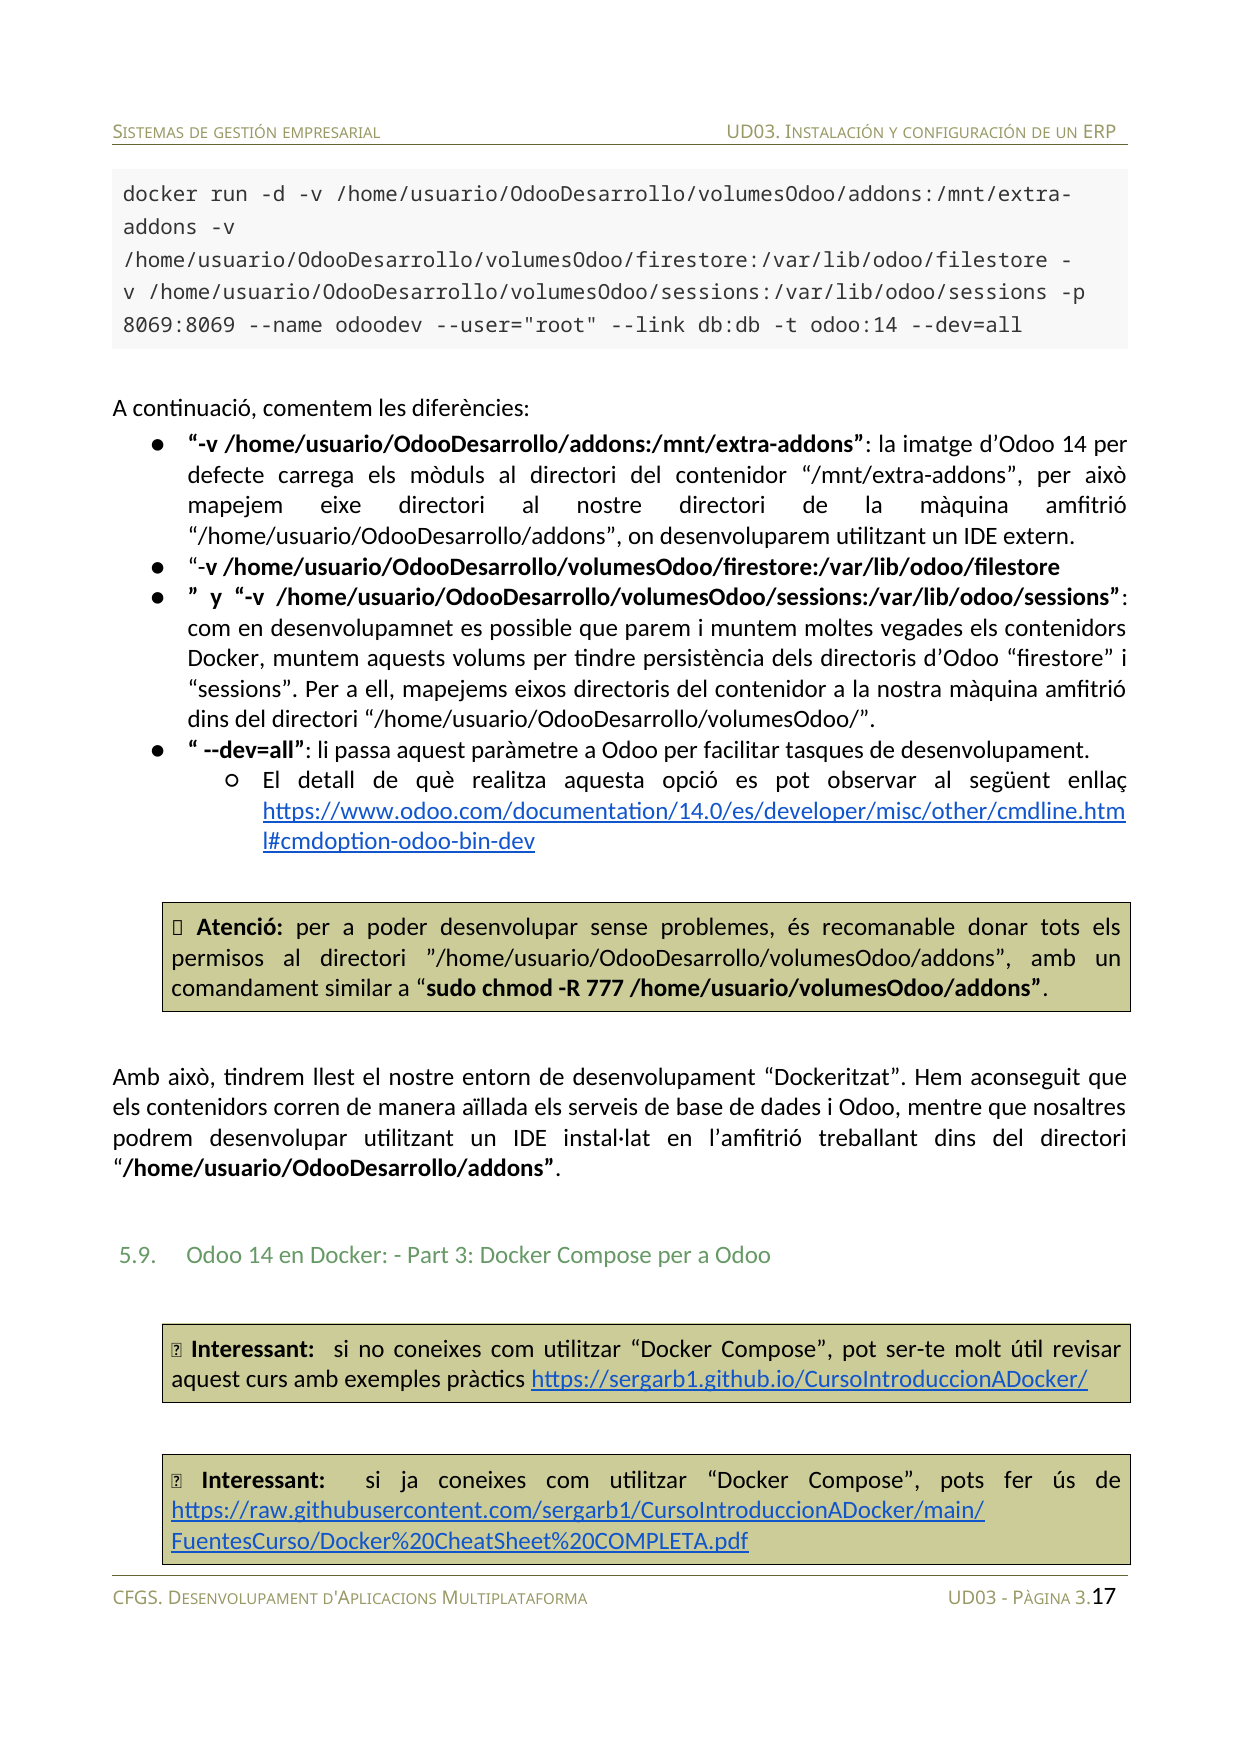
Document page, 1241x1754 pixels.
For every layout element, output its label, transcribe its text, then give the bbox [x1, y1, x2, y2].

text A continuació, comentem les diferències: [112, 392, 1128, 422]
list El detall de què realitza aquesta opció es pot observar al següent enllaç https://www.odoo.com/documentation/14.0/es/developer/misc/other/cmdline.html#cmdoption-odoo-bin-dev [225, 764, 1128, 856]
list “ --dev=all”: li passa aquest paràmetre a Odoo per facilitar tasques de desenvolupament. [150, 734, 1128, 764]
text 💬 Interessant: si ja coneixes com utilitzar “Docker Compose”, pots fer ús de https://raw.githubusercontent.com/sergarb1/CursoIntroduccionADocker/main/FuentesCurso/Docker%20CheatSheet%20COMPLETA.pdf [163, 1455, 1130, 1564]
text 💬 Interessant: si no coneixes com utilitzar “Docker Compose”, pot ser-te molt útil revisar aquest curs amb exemples pràctics https://sergarb1.github.io/CursoIntroduccionADocker/ [163, 1325, 1130, 1402]
table_header docker run -d -v /home/usuario/OdooDesarrollo/volumesOdoo/addons:/mnt/extra-addons -v /home/usuario/OdooDesarrollo/volumesOdoo/firestore:/var/lib/odoo/filestore -v /home/usuario/OdooDesarrollo/volumesOdoo/sessions:/var/lib/odoo/sessions -p 8069:8069 --name odoodev --user="root" --link db:db -t odoo:14 --dev=all [112, 169, 1128, 349]
text Amb això, tindrem llest el nostre entorn de desenvolupament “Dockeritzat”. Hem aconseguit que els contenidors corren de manera aïllada els serveis de base de dades i Odoo, mentre que nosaltres podrem desenvolupar utilitzant un IDE instal·lat en l’amfitrió treballant dins del directori “/home/usuario/OdooDesarrollo/addons”. [112, 1061, 1128, 1183]
subtitle Odoo 14 en Docker: - Part 3: Docker Compose per a Odoo [156, 1239, 1128, 1269]
list ” y “-v /home/usuario/OdooDesarrollo/volumesOdoo/sessions:/var/lib/odoo/sessions”: com en desenvolupamnet es possible que parem i muntem moltes vegades els contenidors Docker, muntem aquests volums per tindre persistència dels directoris d’Odoo “firestore” i “sessions”. Per a ell, mapejems eixos directoris del contenidor a la nostra màquina amfitrió dins del directori “/home/usuario/OdooDesarrollo/volumesOdoo/”. [150, 581, 1128, 734]
list “-v /home/usuario/OdooDesarrollo/volumesOdoo/firestore:/var/lib/odoo/filestore [150, 551, 1128, 581]
list “-v /home/usuario/OdooDesarrollo/addons:/mnt/extra-addons”: la imatge d’Odoo 14 per defecte carrega els mòduls al directori del contenidor “/mnt/extra-addons”, per això mapejem eixe directori al nostre directori de la màquina amfitrió “/home/usuario/OdooDesarrollo/addons”, on desenvoluparem utilitzant un IDE extern. [150, 429, 1128, 551]
text ❕ Atenció: per a poder desenvolupar sense problemes, és recomanable donar tots els permisos al directori ”/home/usuario/OdooDesarrollo/volumesOdoo/addons”, amb un comandament similar a “sudo chmod -R 777 /home/usuario/volumesOdoo/addons”. [163, 903, 1130, 1011]
